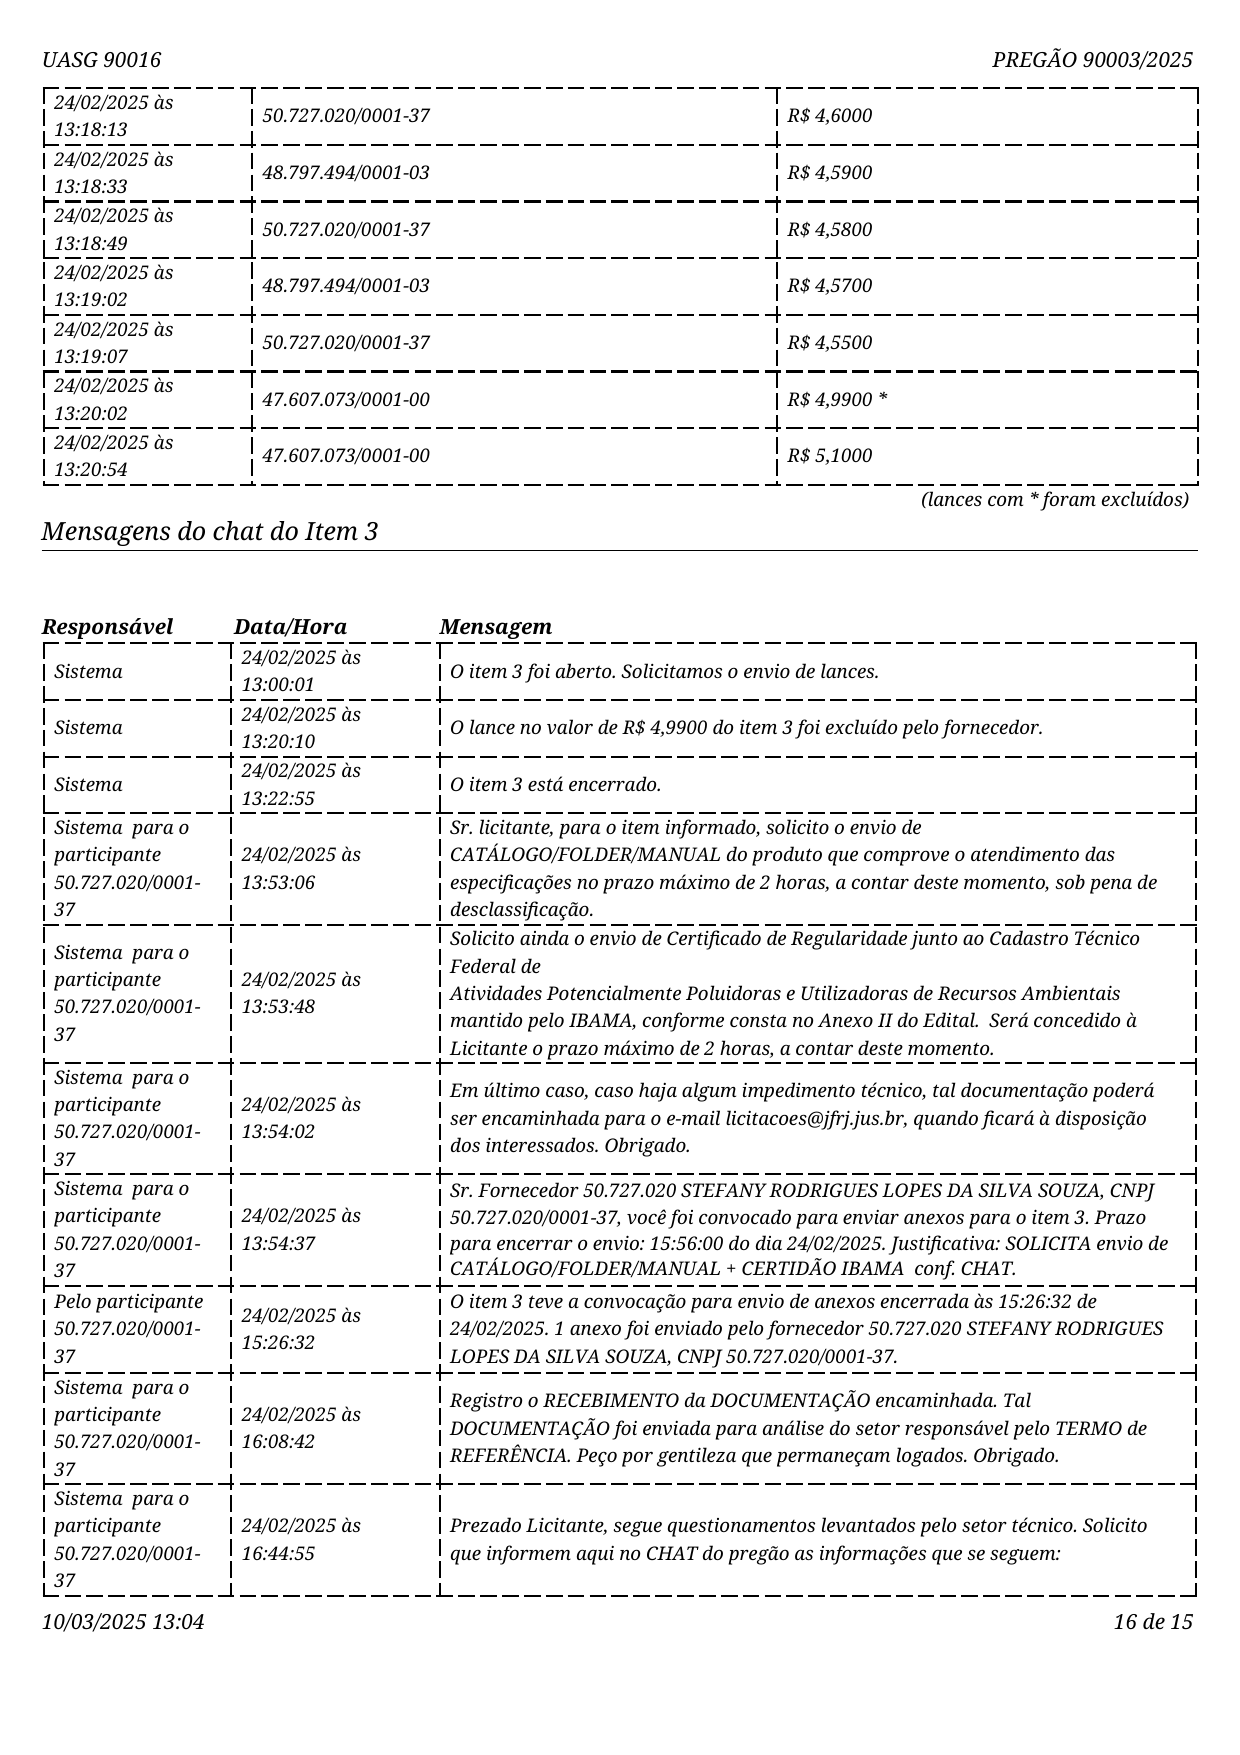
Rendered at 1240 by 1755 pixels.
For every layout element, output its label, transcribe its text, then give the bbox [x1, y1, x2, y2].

table_cell Sistema para o participante 50.727.020/0001-37 [44, 1372, 231, 1483]
table_cell Em último caso, caso haja algum impedimento técnico, tal documentação poderá ser encaminhada para o e-mail licitacoes@jfrj.jus.br, quando ficará à disposição dos interessados. Obrigado. [440, 1062, 1196, 1173]
table_header 24/02/2025 às 13:00:01 [231, 642, 439, 699]
table_cell Prezado Licitante, segue questionamentos levantados pelo setor técnico. Solicito que informem aqui no CHAT do pregão as informações que se seguem: [440, 1483, 1196, 1594]
table_cell O item 3 está encerrado. [440, 756, 1196, 812]
table_header Sistema [44, 642, 231, 699]
table_cell Registro o RECEBIMENTO da DOCUMENTAÇÃO encaminhada. Tal DOCUMENTAÇÃO foi enviada para análise do setor responsável pelo TERMO de REFERÊNCIA. Peço por gentileza que permaneçam logados. Obrigado. [440, 1372, 1196, 1483]
table_cell 24/02/2025 às 13:20:02 [44, 370, 252, 427]
table_cell 24/02/2025 às 13:54:02 [231, 1062, 439, 1173]
table_cell 24/02/2025 às 13:53:06 [231, 812, 439, 923]
table_cell Solicito ainda o envio de Certificado de Regularidade junto ao Cadastro Técnico Federal de Atividades Potencialmente Poluidoras e Utilizadoras de Recursos Ambientais mantido pelo IBAMA, conforme consta no Anexo II do Edital. Será concedido à Licitante o prazo máximo de 2 horas, a contar deste momento. [440, 924, 1196, 1062]
table_cell 24/02/2025 às 13:53:48 [231, 924, 439, 1062]
table_cell R$ 4,5500 [777, 314, 1198, 370]
table_cell 24/02/2025 às 13:18:13 [44, 87, 252, 144]
table_cell 24/02/2025 às 13:20:54 [44, 427, 252, 484]
table_cell 24/02/2025 às 16:08:42 [231, 1372, 439, 1483]
table_cell 24/02/2025 às 13:18:33 [44, 144, 252, 200]
table_cell R$ 4,5900 [777, 144, 1198, 200]
table_cell 24/02/2025 às 15:26:32 [231, 1285, 439, 1372]
table_cell Sistema para o participante 50.727.020/0001-37 [44, 1483, 231, 1594]
table_cell 24/02/2025 às 13:54:37 [231, 1173, 439, 1284]
table_cell O item 3 teve a convocação para envio de anexos encerrada às 15:26:32 de 24/02/2025. 1 anexo foi enviado pelo fornecedor 50.727.020 STEFANY RODRIGUES LOPES DA SILVA SOUZA, CNPJ 50.727.020/0001-37. [440, 1285, 1196, 1372]
table_cell 48.797.494/0001-03 [252, 144, 777, 200]
table_cell Sistema para o participante 50.727.020/0001-37 [44, 1173, 231, 1284]
table_cell 24/02/2025 às 13:19:02 [44, 257, 252, 314]
table_cell 48.797.494/0001-03 [252, 257, 777, 314]
table_cell Pelo participante 50.727.020/0001-37 [44, 1285, 231, 1372]
table_cell 24/02/2025 às 13:18:49 [44, 200, 252, 257]
table_cell 24/02/2025 às 16:44:55 [231, 1483, 439, 1594]
table_cell 50.727.020/0001-37 [252, 200, 777, 257]
table_cell Sistema para o participante 50.727.020/0001-37 [44, 1062, 231, 1173]
text Responsável Data/Hora Mensagem [42, 612, 1196, 640]
table_cell 47.607.073/0001-00 [252, 427, 777, 484]
table_cell R$ 5,1000 [777, 427, 1198, 484]
table_cell R$ 4,6000 [777, 87, 1198, 144]
table_cell 50.727.020/0001-37 [252, 314, 777, 370]
table_cell O lance no valor de R$ 4,9900 do item 3 foi excluído pelo fornecedor. [440, 699, 1196, 756]
table_cell Sistema [44, 756, 231, 812]
table_cell Sr. licitante, para o item informado, solicito o envio de CATÁLOGO/FOLDER/MANUAL do produto que comprove o atendimento das especificações no prazo máximo de 2 horas, a contar deste momento, sob pena de desclassificação. [440, 812, 1196, 923]
table_cell Sistema para o participante 50.727.020/0001-37 [44, 924, 231, 1062]
table_cell 47.607.073/0001-00 [252, 370, 777, 427]
table_cell 24/02/2025 às 13:19:07 [44, 314, 252, 370]
table_cell R$ 4,9900 * [777, 370, 1198, 427]
table_cell Sistema para o participante 50.727.020/0001-37 [44, 812, 231, 923]
text (lances com * foram excluídos) [42, 486, 1191, 511]
table_cell R$ 4,5700 [777, 257, 1198, 314]
table_cell Sr. Fornecedor 50.727.020 STEFANY RODRIGUES LOPES DA SILVA SOUZA, CNPJ 50.727.020/0001-37, você foi convocado para enviar anexos para o item 3. Prazo para encerrar o envio: 15:56:00 do dia 24/02/2025. Justificativa: SOLICITA envio de CATÁLOGO/FOLDER/MANUAL + CERTIDÃO IBAMA conf. CHAT. [440, 1173, 1196, 1284]
table_cell 50.727.020/0001-37 [252, 87, 777, 144]
subtitle Mensagens do chat do Item 3 [41, 514, 1196, 548]
table_cell 24/02/2025 às 13:20:10 [231, 699, 439, 756]
table_header O item 3 foi aberto. Solicitamos o envio de lances. [440, 642, 1196, 699]
table_cell Sistema [44, 699, 231, 756]
table_cell 24/02/2025 às 13:22:55 [231, 756, 439, 812]
table_cell R$ 4,5800 [777, 200, 1198, 257]
